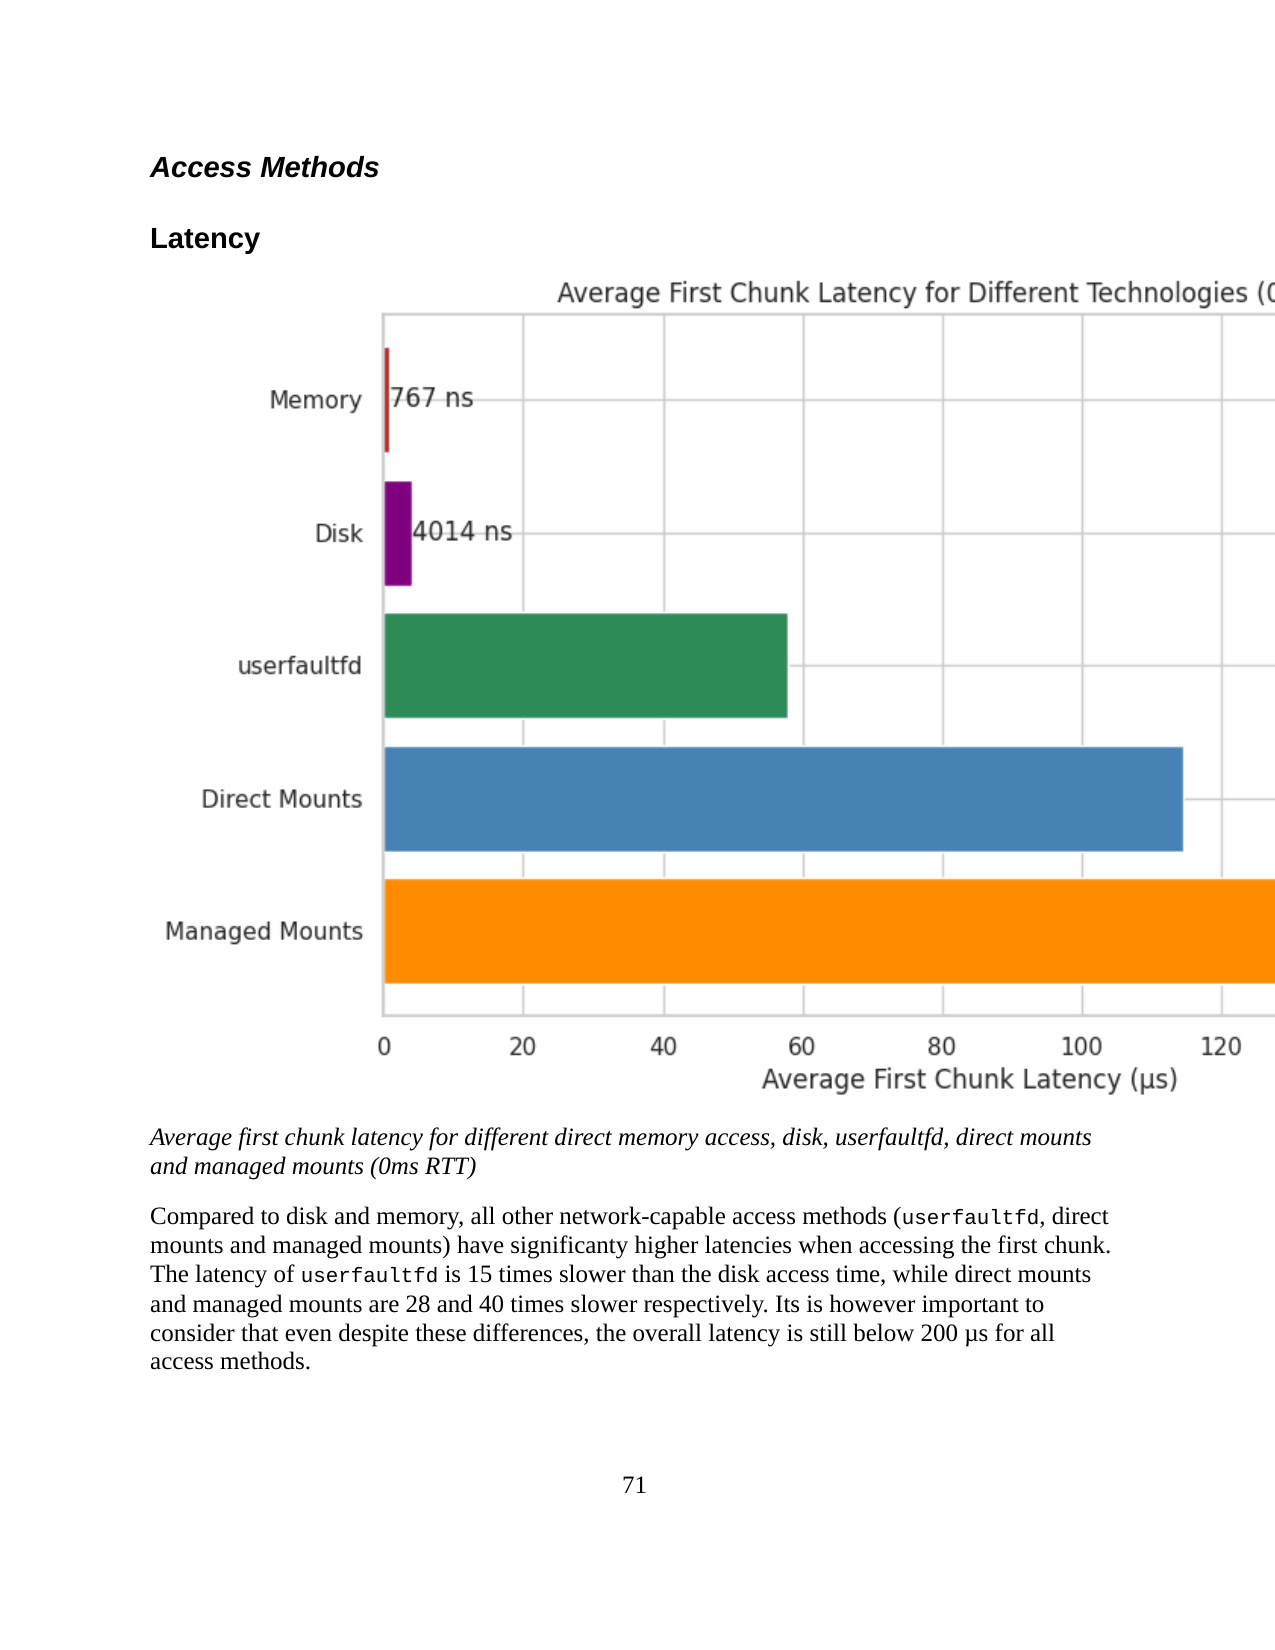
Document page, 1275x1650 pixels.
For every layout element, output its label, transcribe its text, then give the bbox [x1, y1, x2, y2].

subtitle Latency [150, 221, 1125, 254]
text Compared to disk and memory, all other network-capable access methods (userfaultfd, direct mounts and managed mounts) have significanty higher latencies when accessing the first chunk. The latency of userfaultfd is 15 times slower than the disk access time, while direct mounts and managed mounts are 28 and 40 times slower respectively. Its is however important to consider that even despite these differences, the overall latency is still below 200 µs for all access methods. [150, 1201, 1125, 1375]
picture [150, 267, 1275, 1110]
text Average first chunk latency for different direct memory access, disk, userfaultfd, direct mounts and managed mounts (0ms RTT) [150, 1122, 1125, 1179]
subtitle Access Methods [150, 150, 1125, 183]
